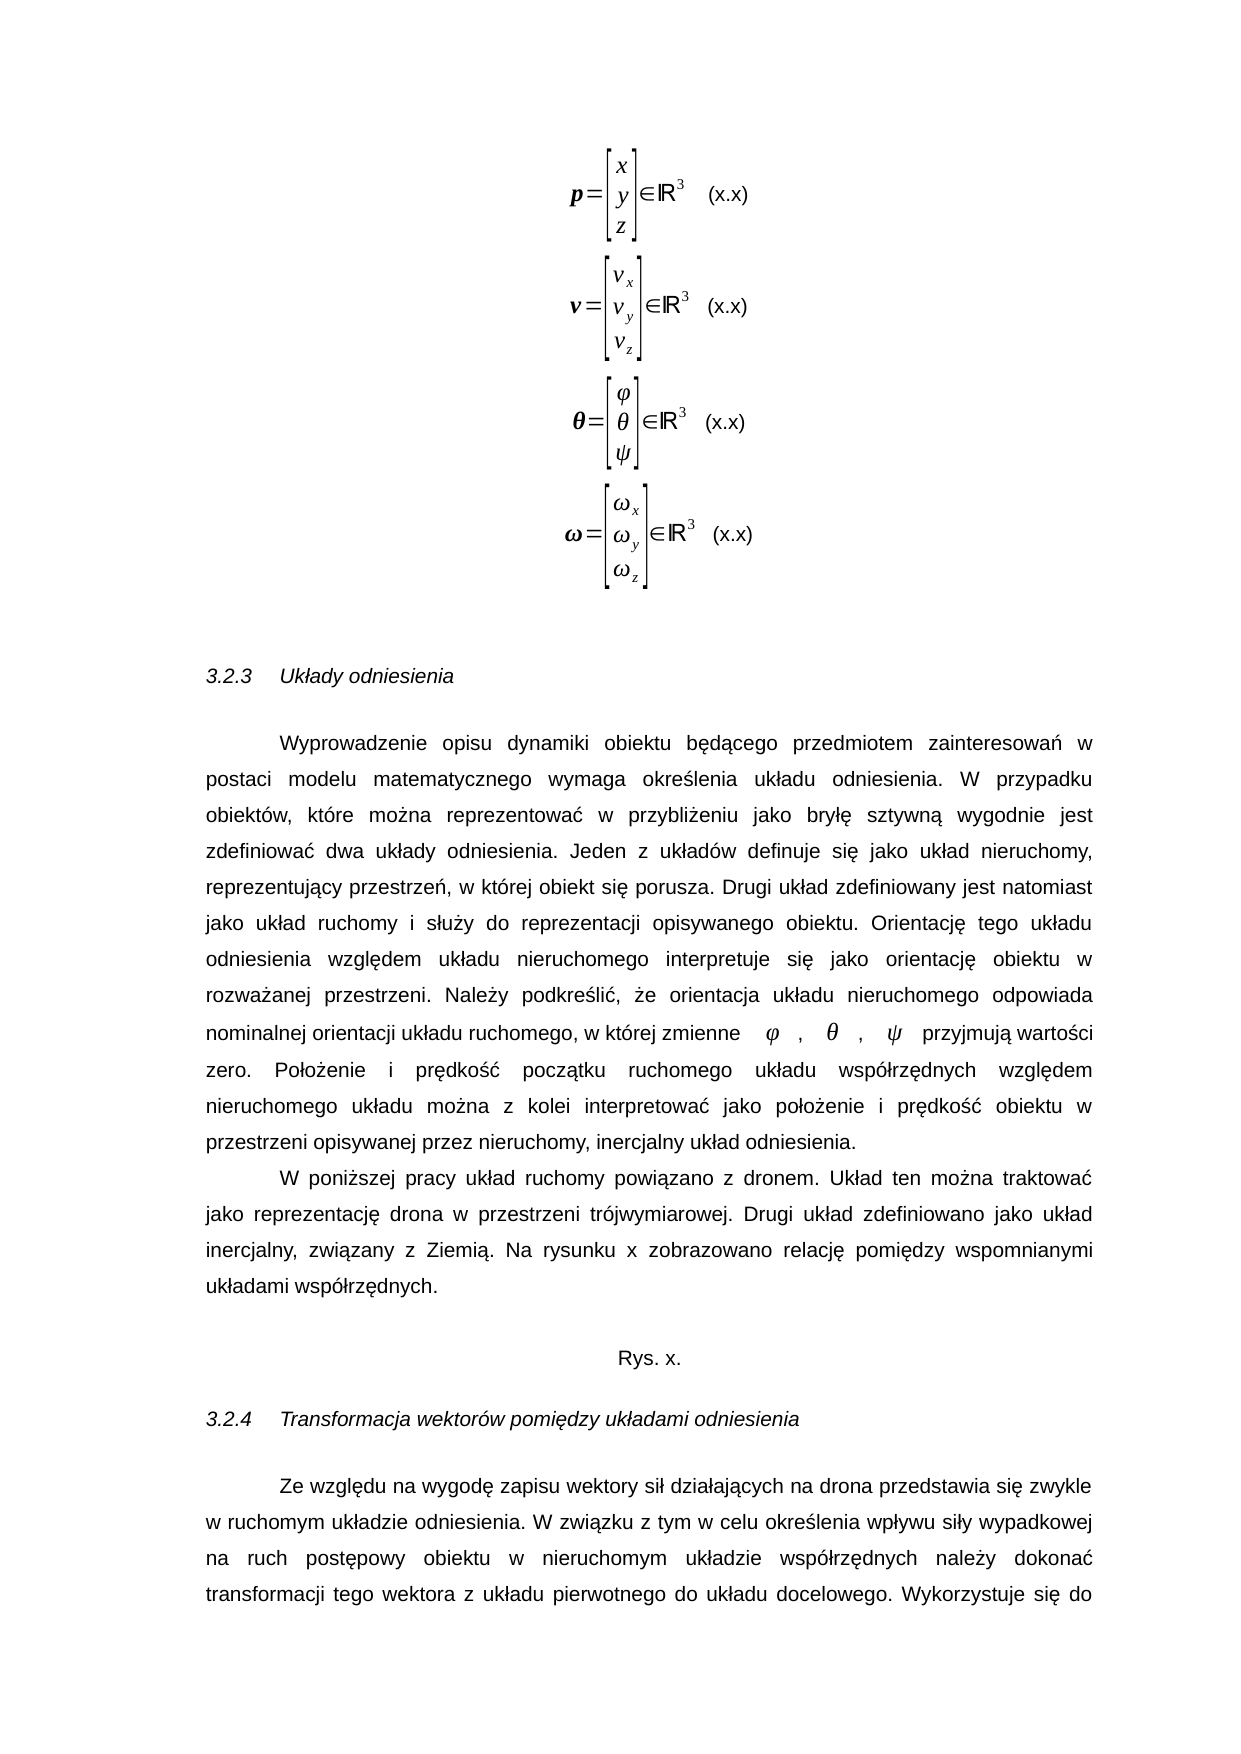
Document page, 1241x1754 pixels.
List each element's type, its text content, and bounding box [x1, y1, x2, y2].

text Rys. x. [206, 1346, 1093, 1369]
text Wyprowadzenie opisu dynamiki obiektu będącego przedmiotem zainteresowań w postaci modelu matematycznego wymaga określenia układu odniesienia. W przypadku obiektów, które można reprezentować w przybliżeniu jako bryłę sztywną wygodnie jest zdefiniować dwa układy odniesienia. Jeden z układów definuje się jako układ nieruchomy, reprezentujący przestrzeń, w której obiekt się porusza. Drugi układ zdefiniowany jest natomiast jako układ ruchomy i służy do reprezentacji opisywanego obiektu. Orientację tego układu odniesienia względem układu nieruchomego interpretuje się jako orientację obiektu w rozważanej przestrzeni. Należy podkreślić, że orientacja układu nieruchomego odpowiada nominalnej orientacji układu ruchomego, w której zmienne , , przyjmują wartości zero. Położenie i prędkość początku ruchomego układu współrzędnych względem nieruchomego układu można z kolei interpretować jako położenie i prędkość obiektu w przestrzeni opisywanej przez nieruchomy, inercjalny układ odniesienia. [206, 731, 1093, 1154]
subtitle Układy odniesienia [206, 664, 1093, 688]
text (x.x) [206, 147, 1093, 243]
text (x.x) [206, 375, 1093, 471]
subtitle Transformacja wektorów pomiędzy układami odniesienia [206, 1406, 1093, 1430]
text W poniższej pracy układ ruchomy powiązano z dronem. Układ ten można traktować jako reprezentację drona w przestrzeni trójwymiarowej. Drugi układ zdefiniowano jako układ inercjalny, związany z Ziemią. Na rysunku x zobrazowano relację pomiędzy wspomnianymi układami współrzędnych. [206, 1166, 1093, 1298]
text (x.x) [206, 483, 1093, 591]
text Ze względu na wygodę zapisu wektory sił działających na drona przedstawia się zwykle w ruchomym układzie odniesienia. W związku z tym w celu określenia wpływu siły wypadkowej na ruch postępowy obiektu w nieruchomym układzie współrzędnych należy dokonać transformacji tego wektora z układu pierwotnego do układu docelowego. Wykorzystuje się do [206, 1474, 1093, 1605]
text (x.x) [206, 255, 1093, 363]
